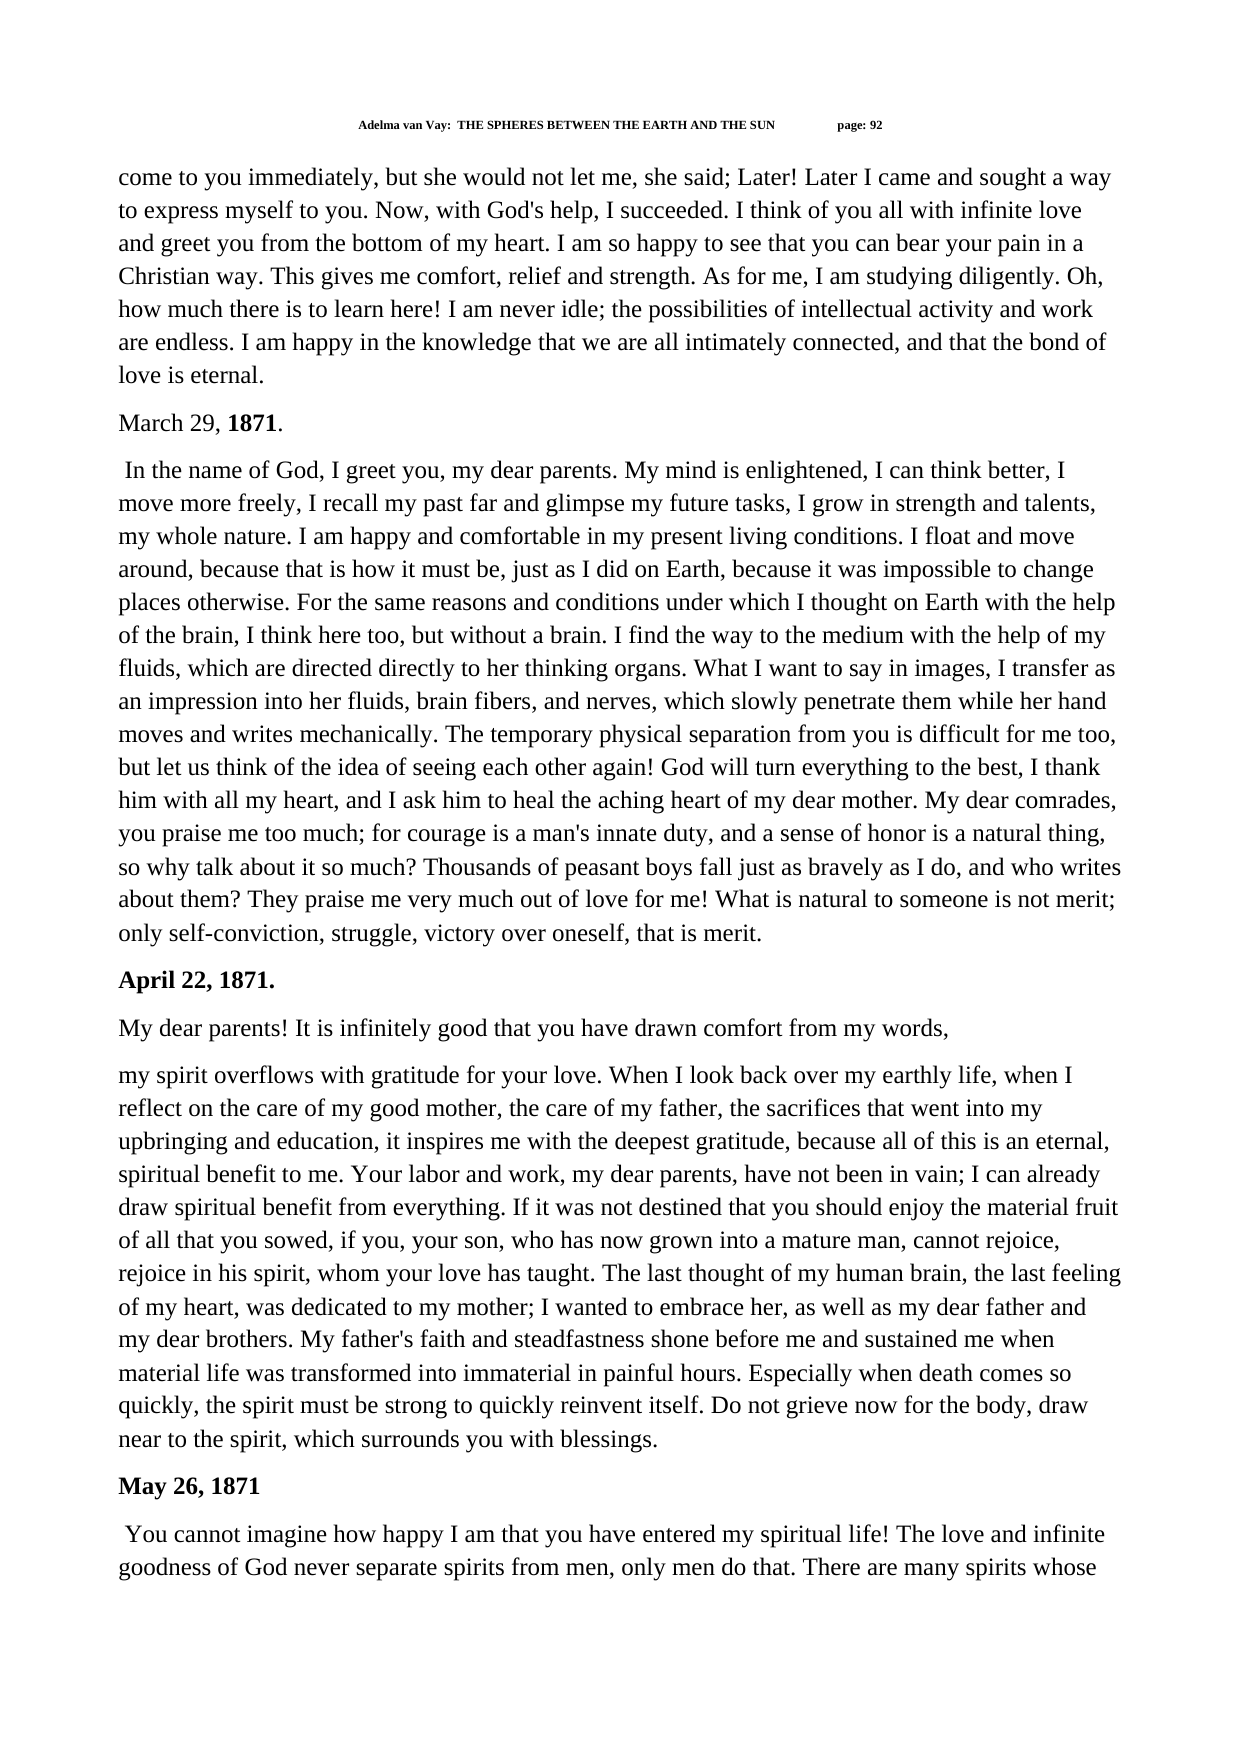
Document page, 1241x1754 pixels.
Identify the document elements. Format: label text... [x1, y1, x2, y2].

text come to you immediately, but she would not let me, she said; Later! Later I came and sought a way to express myself to you. Now, with God's help, I succeeded. I think of you all with infinite love and greet you from the bottom of my heart. I am so happy to see that you can bear your pain in a Christian way. This gives me comfort, relief and strength. As for me, I am studying diligently. Oh, how much there is to learn here! I am never idle; the possibilities of intellectual activity and work are endless. I am happy in the knowledge that we are all intimately connected, and that the bond of love is eternal. [118, 162, 1122, 389]
text March 29, 1871. [118, 408, 1122, 436]
text April 22, 1871. [118, 965, 1122, 994]
text In the name of God, I greet you, my dear parents. My mind is enlightened, I can think better, I move more freely, I recall my past far and glimpse my future tasks, I grow in strength and talents, my whole nature. I am happy and comfortable in my present living conditions. I float and move around, because that is how it must be, just as I did on Earth, because it was impossible to change places otherwise. For the same reasons and conditions under which I thought on Earth with the help of the brain, I think here too, but without a brain. I find the way to the medium with the help of my fluids, which are directed directly to her thinking organs. What I want to say in images, I transfer as an impression into her fluids, brain fibers, and nerves, which slowly penetrate them while her hand moves and writes mechanically. The temporary physical separation from you is difficult for me too, but let us think of the idea of ​​seeing each other again! God will turn everything to the best, I thank him with all my heart, and I ask him to heal the aching heart of my dear mother. My dear comrades, you praise me too much; for courage is a man's innate duty, and a sense of honor is a natural thing, so why talk about it so much? Thousands of peasant boys fall just as bravely as I do, and who writes about them? They praise me very much out of love for me! What is natural to someone is not merit; only self-conviction, struggle, victory over oneself, that is merit. [118, 455, 1122, 946]
text my spirit overflows with gratitude for your love. When I look back over my earthly life, when I reflect on the care of my good mother, the care of my father, the sacrifices that went into my upbringing and education, it inspires me with the deepest gratitude, because all of this is an eternal, spiritual benefit to me. Your labor and work, my dear parents, have not been in vain; I can already draw spiritual benefit from everything. If it was not destined that you should enjoy the material fruit of all that you sowed, if you, your son, who has now grown into a mature man, cannot rejoice, rejoice in his spirit, whom your love has taught. The last thought of my human brain, the last feeling of my heart, was dedicated to my mother; I wanted to embrace her, as well as my dear father and my dear brothers. My father's faith and steadfastness shone before me and sustained me when material life was transformed into immaterial in painful hours. Especially when death comes so quickly, the spirit must be strong to quickly reinvent itself. Do not grieve now for the body, draw near to the spirit, which surrounds you with blessings. [118, 1060, 1122, 1452]
text My dear parents! It is infinitely good that you have drawn comfort from my words, [118, 1013, 1122, 1042]
text You cannot imagine how happy I am that you have entered my spiritual life! The love and infinite goodness of God never separate spirits from men, only men do that. There are many spirits whose [118, 1519, 1122, 1581]
text May 26, 1871 [118, 1471, 1122, 1500]
